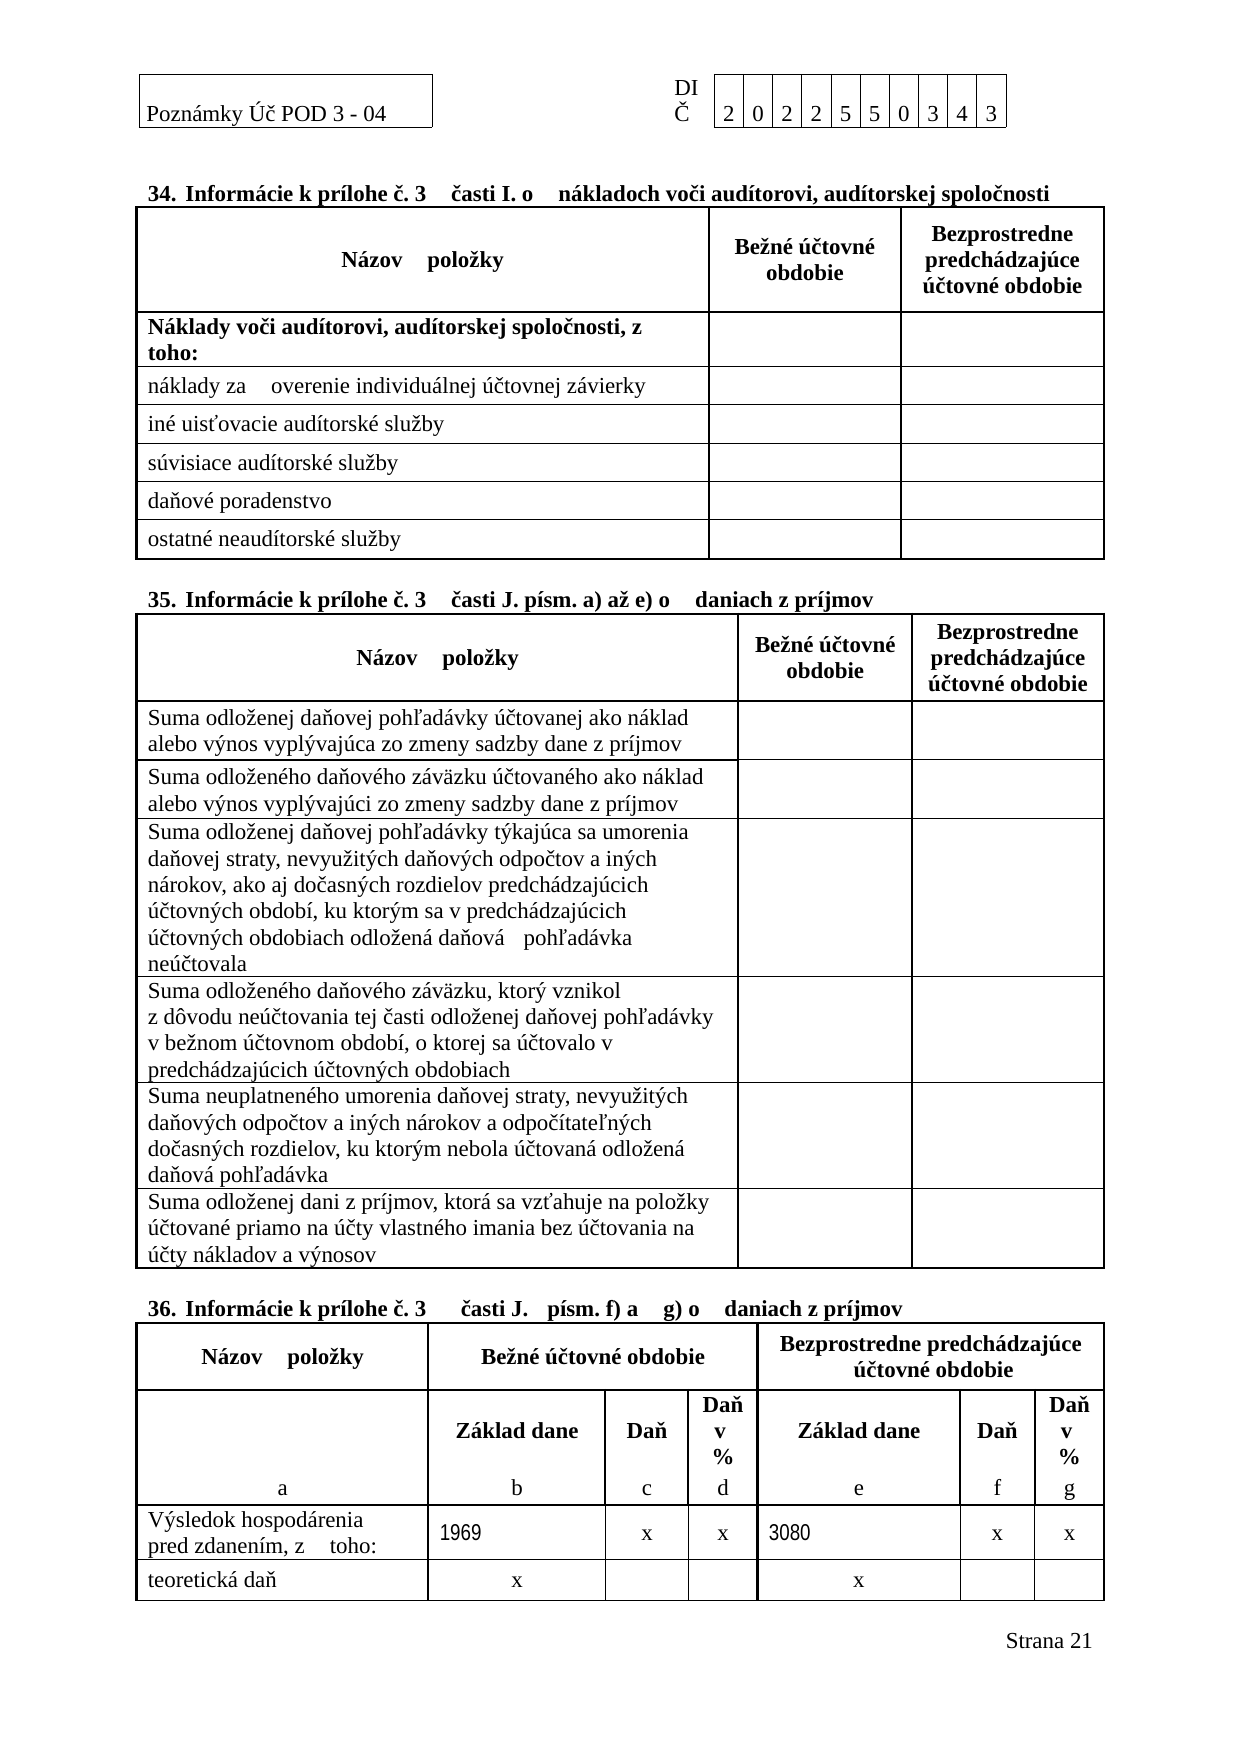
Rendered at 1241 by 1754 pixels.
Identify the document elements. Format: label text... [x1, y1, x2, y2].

table_cell Suma odloženej daňovej pohľadávky účtovanej ako náklad alebo výnos vyplývajúca zo zmeny sadzby dane z príjmov [138, 702, 737, 759]
table_header Bežné účtovné obdobie [710, 208, 900, 311]
table_cell [710, 482, 900, 519]
table_cell ostatné neaudítorské služby [138, 520, 708, 558]
table_cell [913, 1083, 1103, 1188]
table_header Názov položky [138, 615, 737, 700]
table_cell c [606, 1470, 687, 1504]
subtitle Informácie k prílohe č. 3 časti J. písm. a) až e) o daniach z príjmov [148, 586, 1093, 612]
table_cell 1969 [429, 1506, 605, 1559]
table_cell e [759, 1470, 959, 1504]
subtitle Informácie k prílohe č. 3 časti I. o nákladoch voči audítorovi, audítorskej spoločnosti [148, 180, 1093, 206]
table_cell Daň v % [1036, 1391, 1103, 1470]
table_header Bezprostredne predchádzajúce účtovné obdobie [902, 208, 1103, 311]
table_cell [739, 819, 911, 976]
table_cell b [429, 1470, 604, 1504]
table_cell x [1035, 1506, 1103, 1559]
table_cell Suma odloženého daňového záväzku účtovaného ako náklad alebo výnos vyplývajúci zo zmeny sadzby dane z príjmov [138, 761, 737, 818]
table_cell Daň [606, 1391, 687, 1470]
table_cell [902, 367, 1103, 404]
table_cell Suma odloženej dani z príjmov, ktorá sa vzťahuje na položky účtované priamo na účty vlastného imania bez účtovania na účty nákladov a výnosov [138, 1189, 737, 1267]
table_cell Základ dane [429, 1391, 604, 1470]
table_cell náklady za overenie individuálnej účtovnej závierky [138, 367, 708, 404]
table_cell [913, 760, 1103, 818]
table_cell [739, 1083, 911, 1188]
table_cell Suma odloženej daňovej pohľadávky týkajúca sa umorenia daňovej straty, nevyužitých daňových odpočtov a iných nárokov, ako aj dočasných rozdielov predchádzajúcich účtovných období, ku ktorým sa v predchádzajúcich účtovných obdobiach odložená daňová pohľadávka neúčtovala [138, 819, 737, 976]
table_cell [739, 760, 911, 818]
table_cell daňové poradenstvo [138, 482, 708, 519]
table_cell Suma neuplatneného umorenia daňovej straty, nevyužitých daňových odpočtov a iných nárokov a odpočítateľných dočasných rozdielov, ku ktorým nebola účtovaná odložená daňová pohľadávka [138, 1083, 737, 1188]
table_cell [913, 702, 1103, 759]
table_cell súvisiace audítorské služby [138, 444, 708, 481]
table_cell x [429, 1560, 605, 1600]
table_header Názov položky [138, 1324, 427, 1389]
table_cell [689, 1560, 756, 1600]
table_cell [902, 405, 1103, 442]
table_cell [902, 520, 1103, 558]
table_cell Základ dane [759, 1391, 959, 1470]
table_cell 3080 [759, 1506, 960, 1559]
table_cell [138, 1391, 427, 1470]
table_cell [739, 1189, 911, 1267]
table_cell [739, 977, 911, 1082]
table_cell [710, 520, 900, 558]
table_cell Výsledok hospodárenia pred zdanením, z toho: [138, 1506, 427, 1559]
table_cell f [961, 1470, 1034, 1504]
table_cell x [961, 1506, 1034, 1559]
table_cell [902, 482, 1103, 519]
table_cell Daň v % [689, 1391, 756, 1470]
table_header Bežné účtovné obdobie [739, 615, 911, 700]
table_cell [913, 977, 1103, 1082]
table_cell x [606, 1506, 688, 1559]
subtitle Informácie k prílohe č. 3 časti J. písm. f) a g) o daniach z príjmov [148, 1295, 1093, 1322]
table_cell [710, 405, 900, 442]
table_cell [961, 1560, 1034, 1600]
table_cell [913, 819, 1103, 976]
table_cell x [759, 1560, 960, 1600]
table_cell [710, 444, 900, 481]
table_cell d [689, 1470, 756, 1504]
table_cell [902, 444, 1103, 481]
table_cell [606, 1560, 688, 1600]
table_header Bezprostredne predchádzajúce účtovné obdobie [759, 1324, 1103, 1389]
table_cell Náklady voči audítorovi, audítorskej spoločnosti, z toho: [138, 313, 708, 366]
table_header Názov položky [138, 208, 708, 311]
table_cell Daň [961, 1391, 1034, 1470]
table_cell [739, 702, 911, 759]
table_cell x [689, 1506, 756, 1559]
table_cell g [1036, 1470, 1103, 1504]
table_cell [1035, 1560, 1103, 1600]
table_cell [710, 313, 900, 366]
table_cell Suma odloženého daňového záväzku, ktorý vznikol z dôvodu neúčtovania tej časti odloženej daňovej pohľadávky v bežnom účtovnom období, o ktorej sa účtovalo v predchádzajúcich účtovných obdobiach [138, 977, 737, 1082]
table_cell teoretická daň [138, 1560, 427, 1600]
table_cell iné uisťovacie audítorské služby [138, 405, 708, 442]
table_header Bežné účtovné obdobie [429, 1324, 756, 1389]
table_header Bezprostredne predchádzajúce účtovné obdobie [913, 615, 1103, 700]
table_cell [913, 1189, 1103, 1267]
table_cell [902, 313, 1103, 366]
table_cell a [138, 1470, 427, 1504]
table_cell [710, 367, 900, 404]
